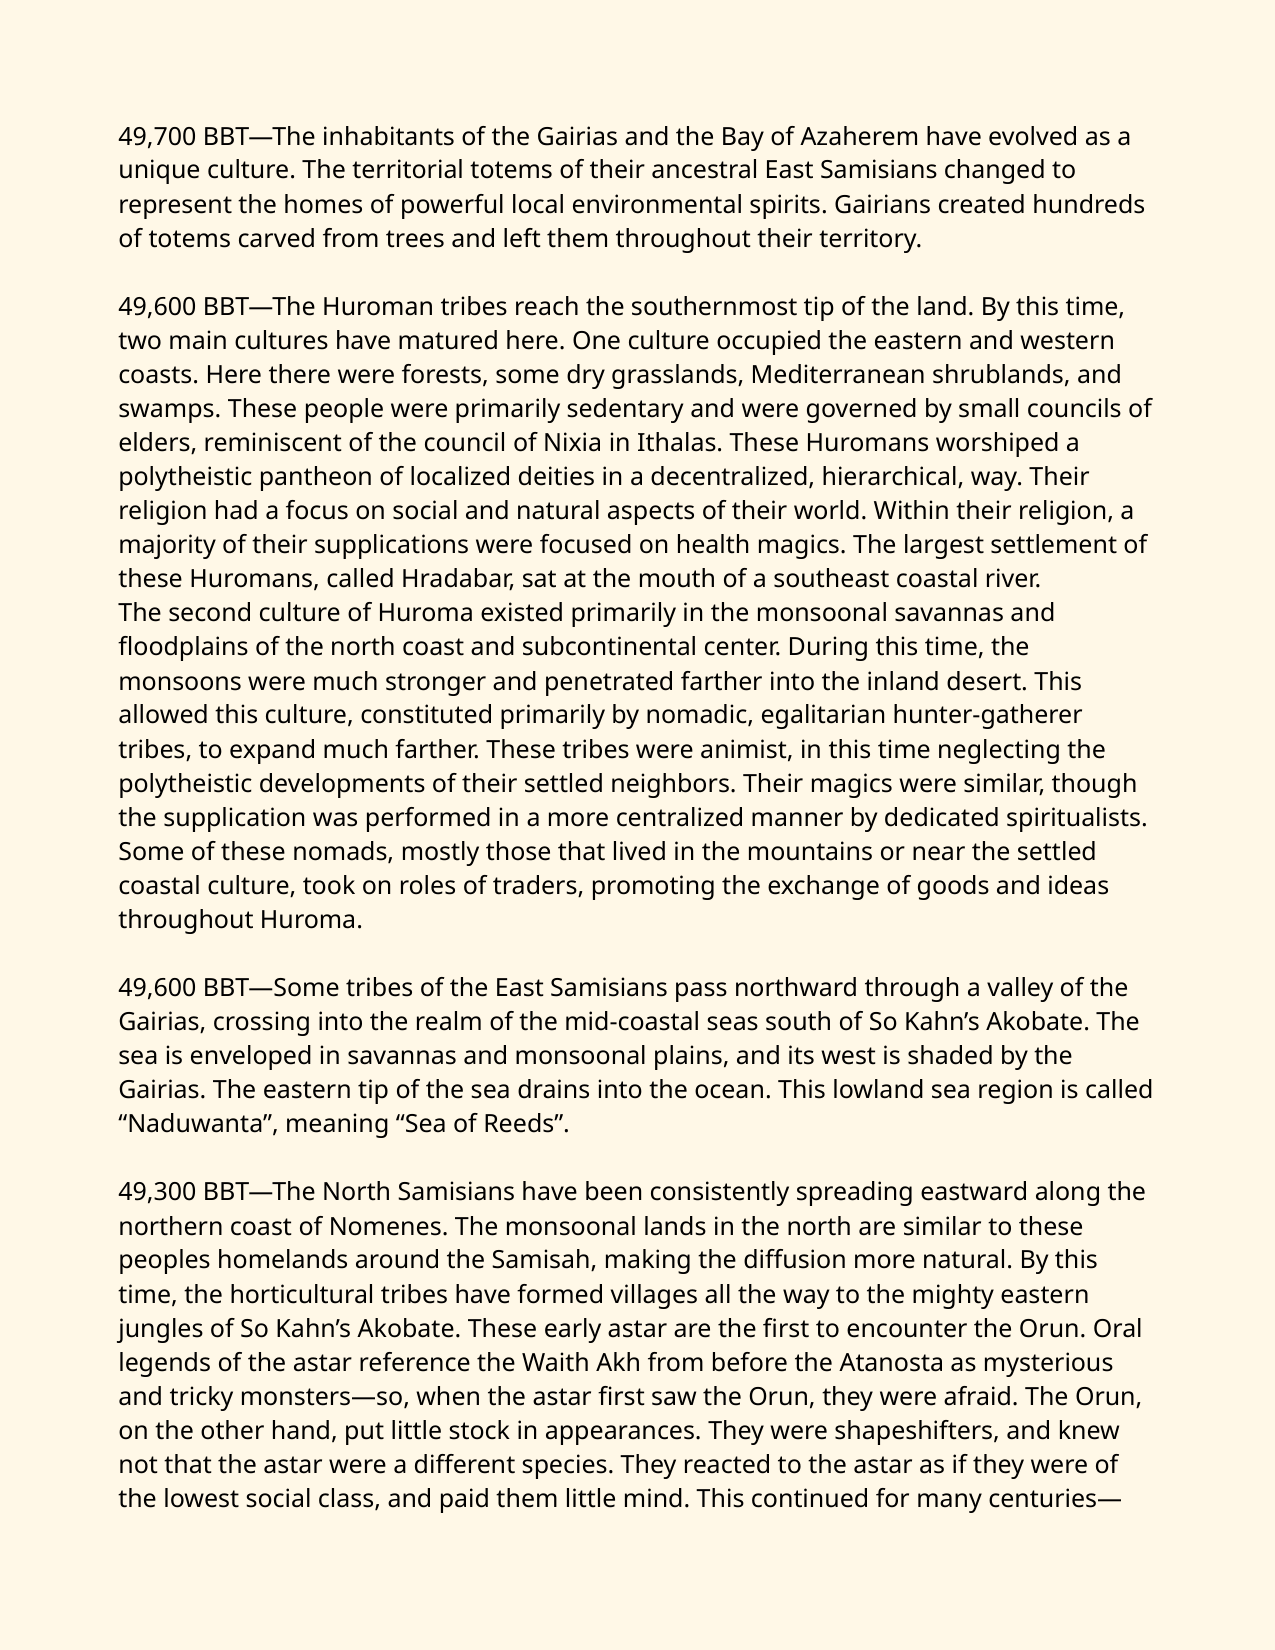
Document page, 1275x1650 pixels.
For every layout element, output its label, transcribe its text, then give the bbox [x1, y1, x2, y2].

text 49,700 BBT—The inhabitants of the Gairias and the Bay of Azaherem have evolved as a unique culture. The territorial totems of their ancestral East Samisians changed to represent the homes of powerful local environmental spirits. Gairians created hundreds of totems carved from trees and left them throughout their territory. [118, 118, 1157, 254]
text The second culture of Huroma existed primarily in the monsoonal savannas and floodplains of the north coast and subcontinental center. During this time, the monsoons were much stronger and penetrated farther into the inland desert. This allowed this culture, constituted primarily by nomadic, egalitarian hunter-gatherer tribes, to expand much farther. These tribes were animist, in this time neglecting the polytheistic developments of their settled neighbors. Their magics were similar, though the supplication was performed in a more centralized manner by dedicated spiritualists. Some of these nomads, mostly those that lived in the mountains or near the settled coastal culture, took on roles of traders, promoting the exchange of goods and ideas throughout Huroma. [118, 595, 1157, 936]
text 49,600 BBT—Some tribes of the East Samisians pass northward through a valley of the Gairias, crossing into the realm of the mid-coastal seas south of So Kahn’s Akobate. The sea is enveloped in savannas and monsoonal plains, and its west is shaded by the Gairias. The eastern tip of the sea drains into the ocean. This lowland sea region is called “Naduwanta”, meaning “Sea of Reeds”. [118, 970, 1157, 1140]
text 49,300 BBT—The North Samisians have been consistently spreading eastward along the northern coast of Nomenes. The monsoonal lands in the north are similar to these peoples homelands around the Samisah, making the diffusion more natural. By this time, the horticultural tribes have formed villages all the way to the mighty eastern jungles of So Kahn’s Akobate. These early astar are the first to encounter the Orun. Oral legends of the astar reference the Waith Akh from before the Atanosta as mysterious and tricky monsters—so, when the astar first saw the Orun, they were afraid. The Orun, on the other hand, put little stock in appearances. They were shapeshifters, and knew not that the astar were a different species. They reacted to the astar as if they were of the lowest social class, and paid them little mind. This continued for many centuries— [118, 1174, 1157, 1515]
text 49,600 BBT—The Huroman tribes reach the southernmost tip of the land. By this time, two main cultures have matured here. One culture occupied the eastern and western coasts. Here there were forests, some dry grasslands, Mediterranean shrublands, and swamps. These people were primarily sedentary and were governed by small councils of elders, reminiscent of the council of Nixia in Ithalas. These Huromans worshiped a polytheistic pantheon of localized deities in a decentralized, hierarchical, way. Their religion had a focus on social and natural aspects of their world. Within their religion, a majority of their supplications were focused on health magics. The largest settlement of these Huromans, called Hradabar, sat at the mouth of a southeast coastal river. [118, 288, 1157, 595]
